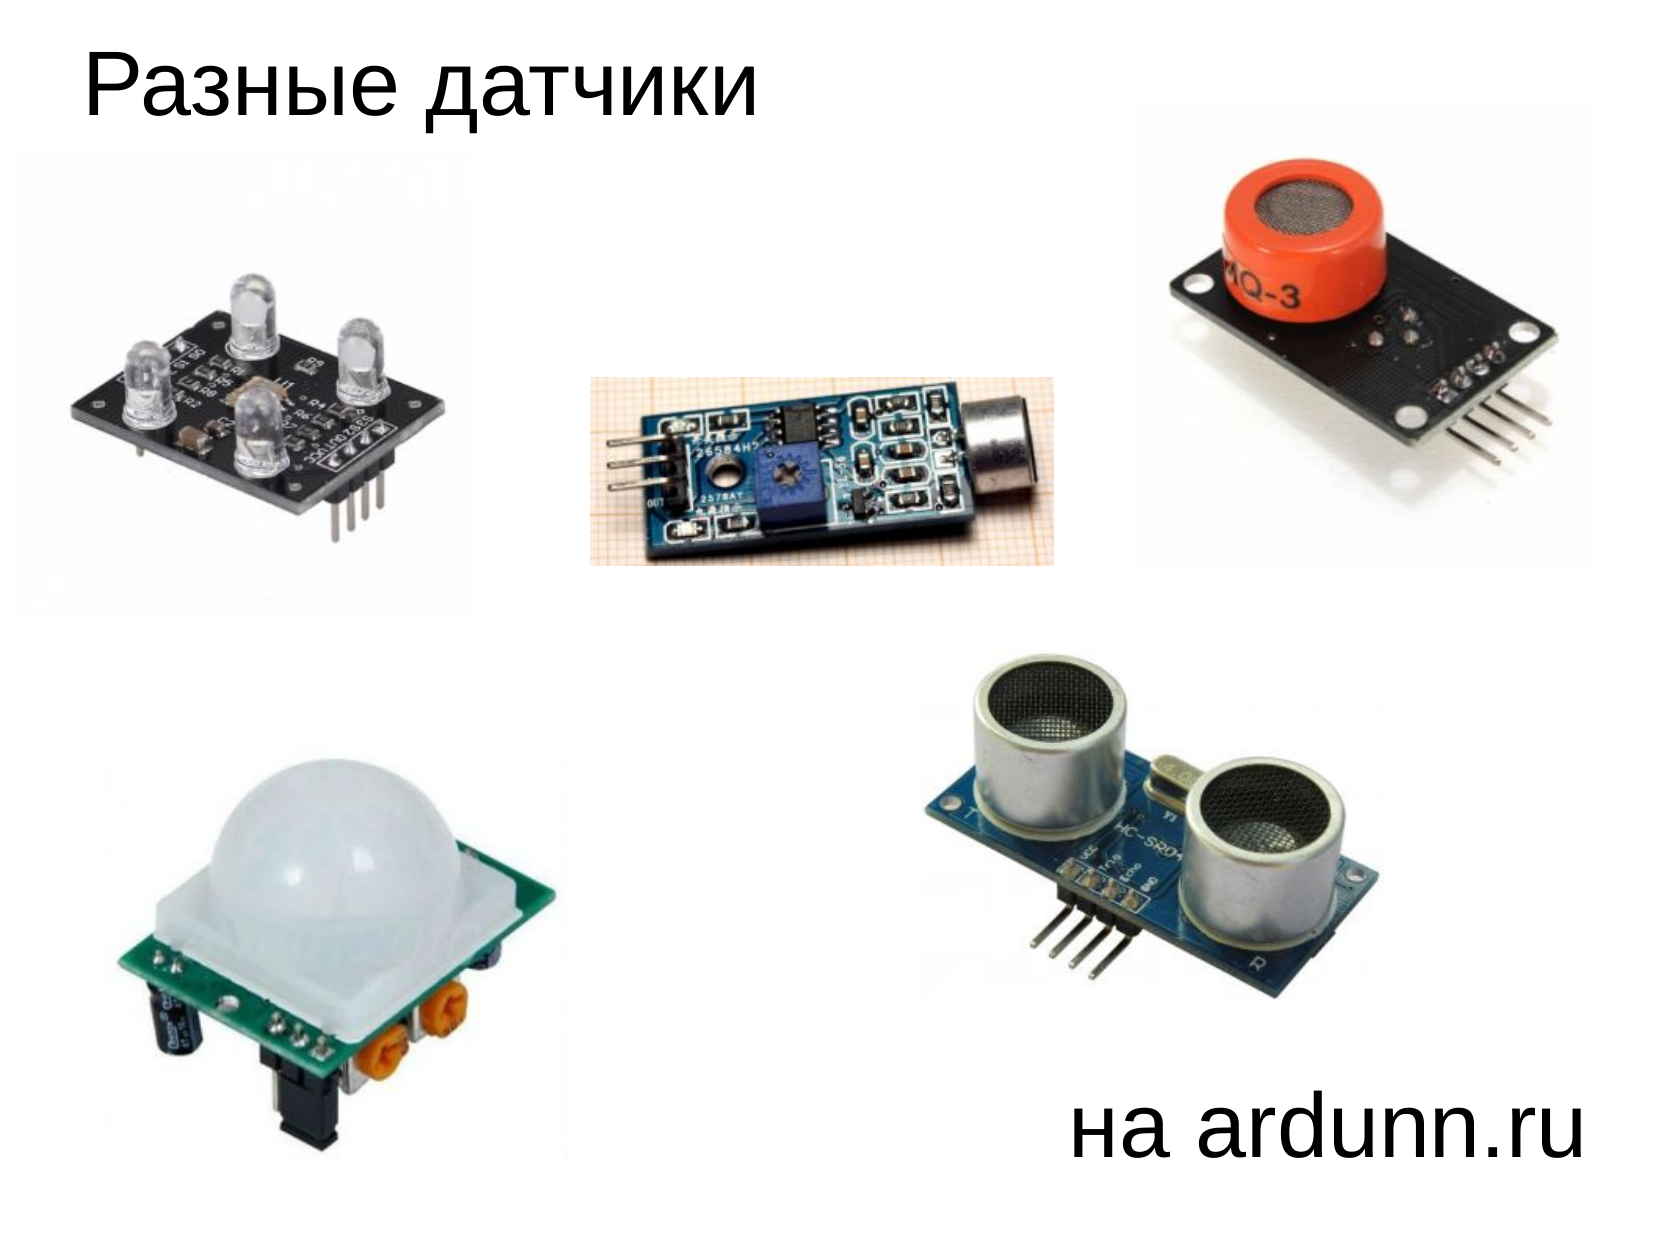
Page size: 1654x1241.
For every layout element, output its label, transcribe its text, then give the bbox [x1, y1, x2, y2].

title Разные датчики [82, 25, 1241, 142]
text_box на ardunn.ru [1068, 1074, 1619, 1178]
picture [590, 377, 1054, 566]
picture [104, 720, 567, 1160]
picture [1133, 104, 1597, 567]
picture [11, 153, 475, 617]
picture [921, 649, 1384, 1003]
